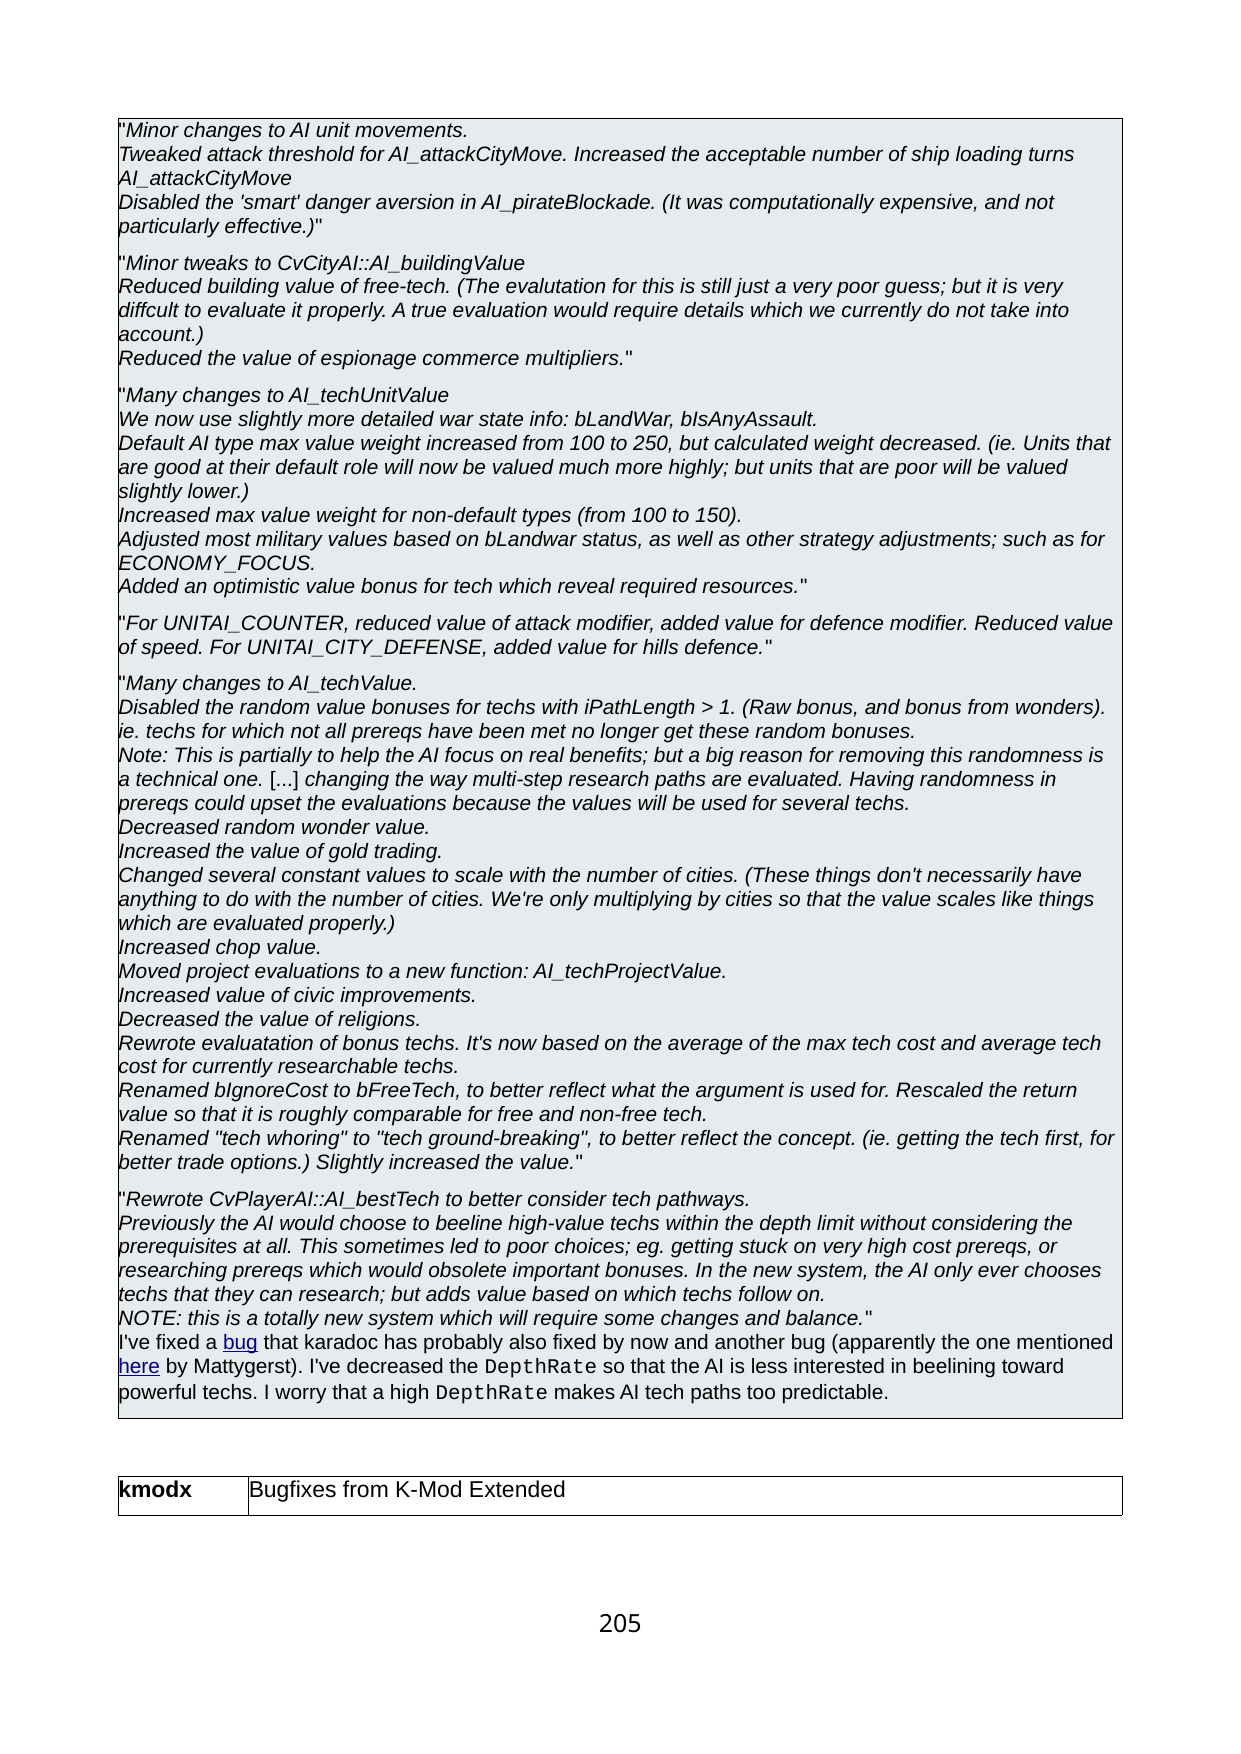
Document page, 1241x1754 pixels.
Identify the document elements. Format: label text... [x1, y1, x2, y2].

table_cell "Minor changes to AI unit movements. Tweaked attack threshold for AI_attackCityMove. Increased the acceptable number of ship loading turns AI_attackCityMove Disabled the 'smart' danger aversion in AI_pirateBlockade. (It was computationally expensive, and not particularly effective.)" "Minor tweaks to CvCityAI::AI_buildingValue Reduced building value of free-tech. (The evalutation for this is still just a very poor guess; but it is very diffcult to evaluate it properly. A true evaluation would require details which we currently do not take into account.) Reduced the value of espionage commerce multipliers." "Many changes to AI_techUnitValue We now use slightly more detailed war state info: bLandWar, bIsAnyAssault. Default AI type max value weight increased from 100 to 250, but calculated weight decreased. (ie. Units that are good at their default role will now be valued much more highly; but units that are poor will be valued slightly lower.) Increased max value weight for non-default types (from 100 to 150). Adjusted most military values based on bLandwar status, as well as other strategy adjustments; such as for ECONOMY_FOCUS. Added an optimistic value bonus for tech which reveal required resources." "For UNITAI_COUNTER, reduced value of attack modifier, added value for defence modifier. Reduced value of speed. For UNITAI_CITY_DEFENSE, added value for hills defence." "Many changes to AI_techValue. Disabled the random value bonuses for techs with iPathLength > 1. (Raw bonus, and bonus from wonders). ie. techs for which not all prereqs have been met no longer get these random bonuses. Note: This is partially to help the AI focus on real benefits; but a big reason for removing this randomness is a technical one. [...] changing the way multi-step research paths are evaluated. Having randomness in prereqs could upset the evaluations because the values will be used for several techs. Decreased random wonder value. Increased the value of gold trading. Changed several constant values to scale with the number of cities. (These things don't necessarily have anything to do with the number of cities. We're only multiplying by cities so that the value scales like things which are evaluated properly.) Increased chop value. Moved project evaluations to a new function: AI_techProjectValue. Increased value of civic improvements. Decreased the value of religions. Rewrote evaluatation of bonus techs. It's now based on the average of the max tech cost and average tech cost for currently researchable techs. Renamed bIgnoreCost to bFreeTech, to better reflect what the argument is used for. Rescaled the return value so that it is roughly comparable for free and non-free tech. Renamed "tech whoring" to "tech ground-breaking", to better reflect the concept. (ie. getting the tech first, for better trade options.) Slightly increased the value." "Rewrote CvPlayerAI::AI_bestTech to better consider tech pathways. Previously the AI would choose to beeline high-value techs within the depth limit without considering the prerequisites at all. This sometimes led to poor choices; eg. getting stuck on very high cost prereqs, or researching prereqs which would obsolete important bonuses. In the new system, the AI only ever chooses techs that they can research; but adds value based on which techs follow on. NOTE: this is a totally new system which will require some changes and balance." I've fixed a bug that karadoc has probably also fixed by now and another bug (apparently the one mentioned here by Mattygerst). I've decreased the DepthRate so that the AI is less interested in beelining toward powerful techs. I worry that a high DepthRate makes AI tech paths too predictable. [119, 119, 1122, 1418]
table_header Bugfixes from K-Mod Extended [249, 1477, 1122, 1515]
table_header kmodx [119, 1477, 248, 1515]
